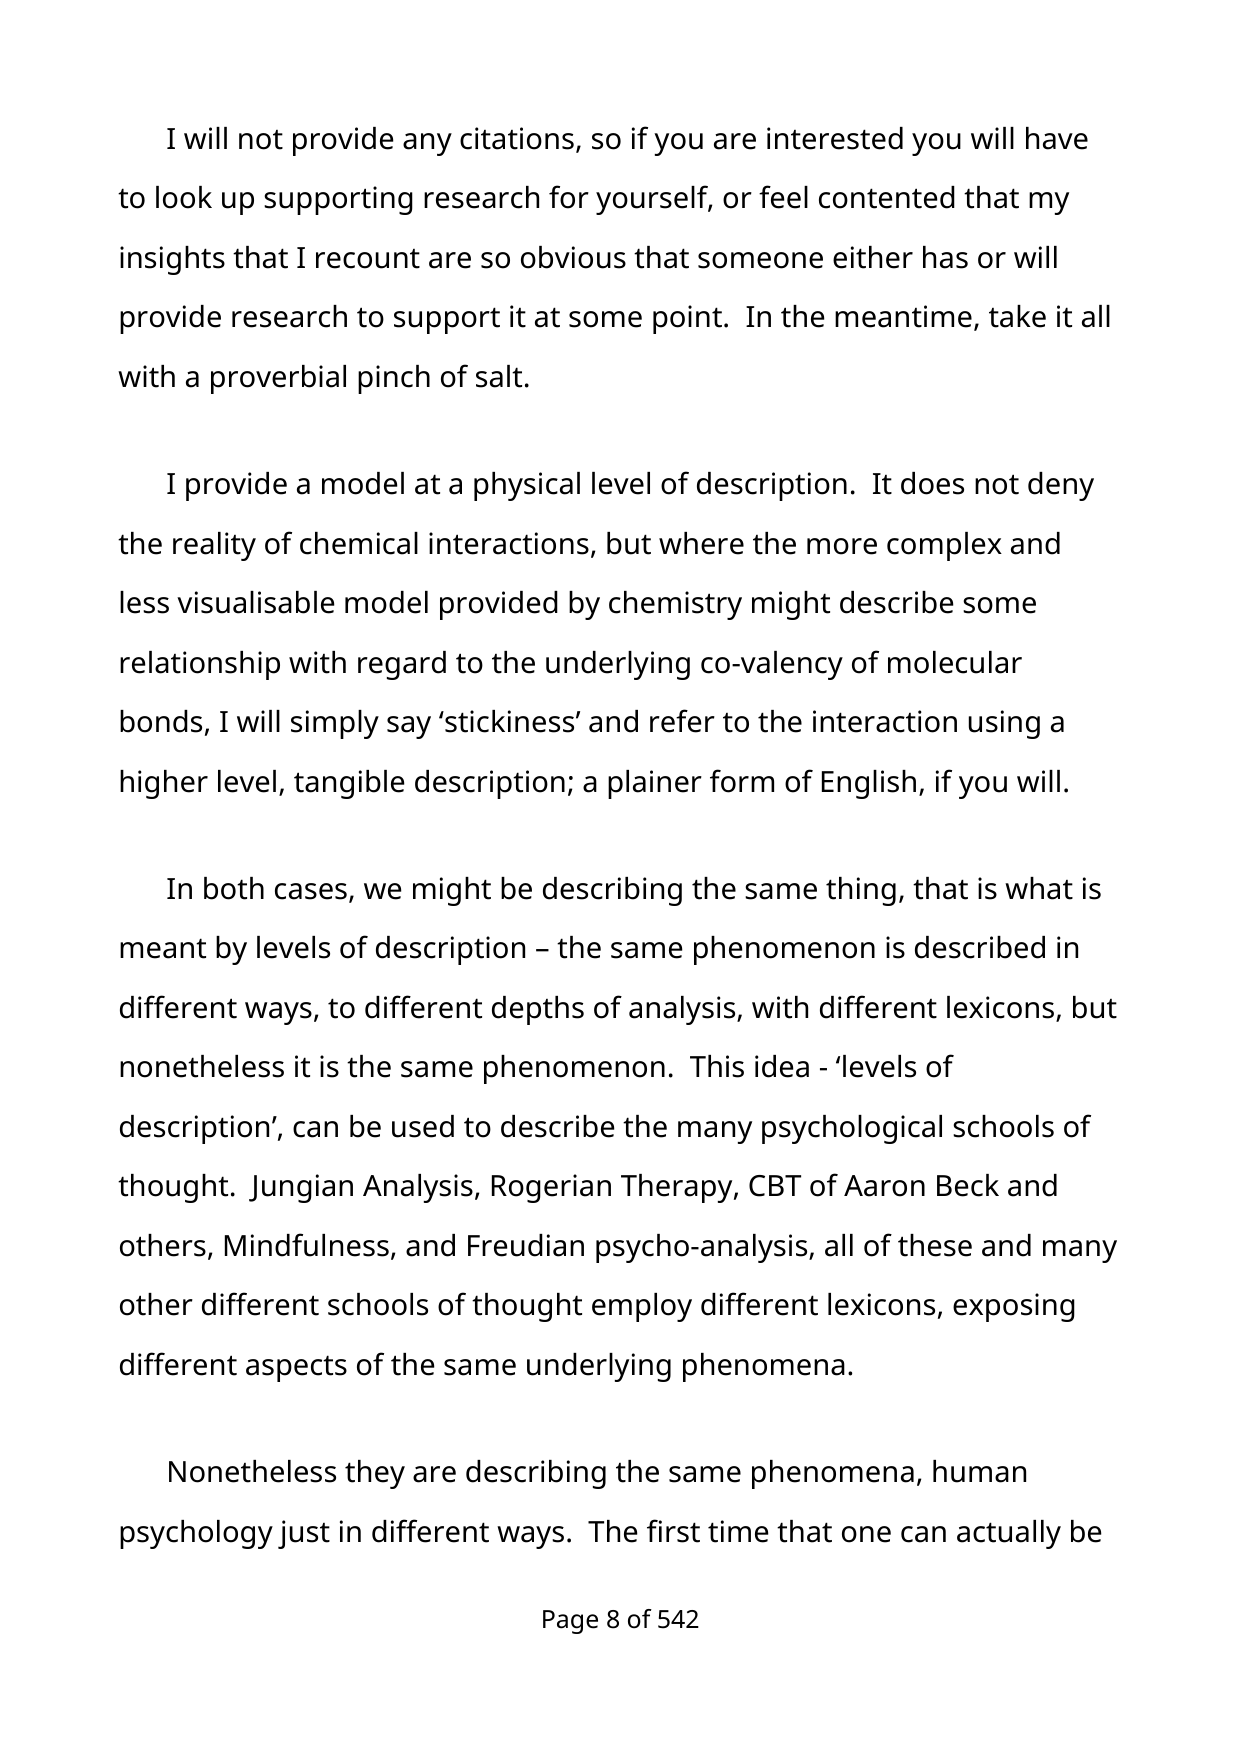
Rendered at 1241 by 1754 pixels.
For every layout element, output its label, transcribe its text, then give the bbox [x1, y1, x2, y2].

text In both cases, we might be describing the same thing, that is what is meant by levels of description – the same phenomenon is described in different ways, to different depths of analysis, with different lexicons, but nonetheless it is the same phenomenon. This idea - ‘levels of description’, can be used to describe the many psychological schools of thought. Jungian Analysis, Rogerian Therapy, CBT of Aaron Beck and others, Mindfulness, and Freudian psycho-analysis, all of these and many other different schools of thought employ different lexicons, exposing different aspects of the same underlying phenomena. [118, 868, 1122, 1384]
text I will not provide any citations, so if you are interested you will have to look up supporting research for yourself, or feel contented that my insights that I recount are so obvious that someone either has or will provide research to support it at some point. In the meantime, take it all with a proverbial pinch of salt. [118, 118, 1122, 396]
text I provide a model at a physical level of description. It does not deny the reality of chemical interactions, but where the more complex and less visualisable model provided by chemistry might describe some relationship with regard to the underlying co-valency of molecular bonds, I will simply say ‘stickiness’ and refer to the interaction using a higher level, tangible description; a plainer form of English, if you will. [118, 463, 1122, 801]
text Nonetheless they are describing the same phenomena, human psychology just in different ways. The first time that one can actually be [118, 1451, 1122, 1551]
